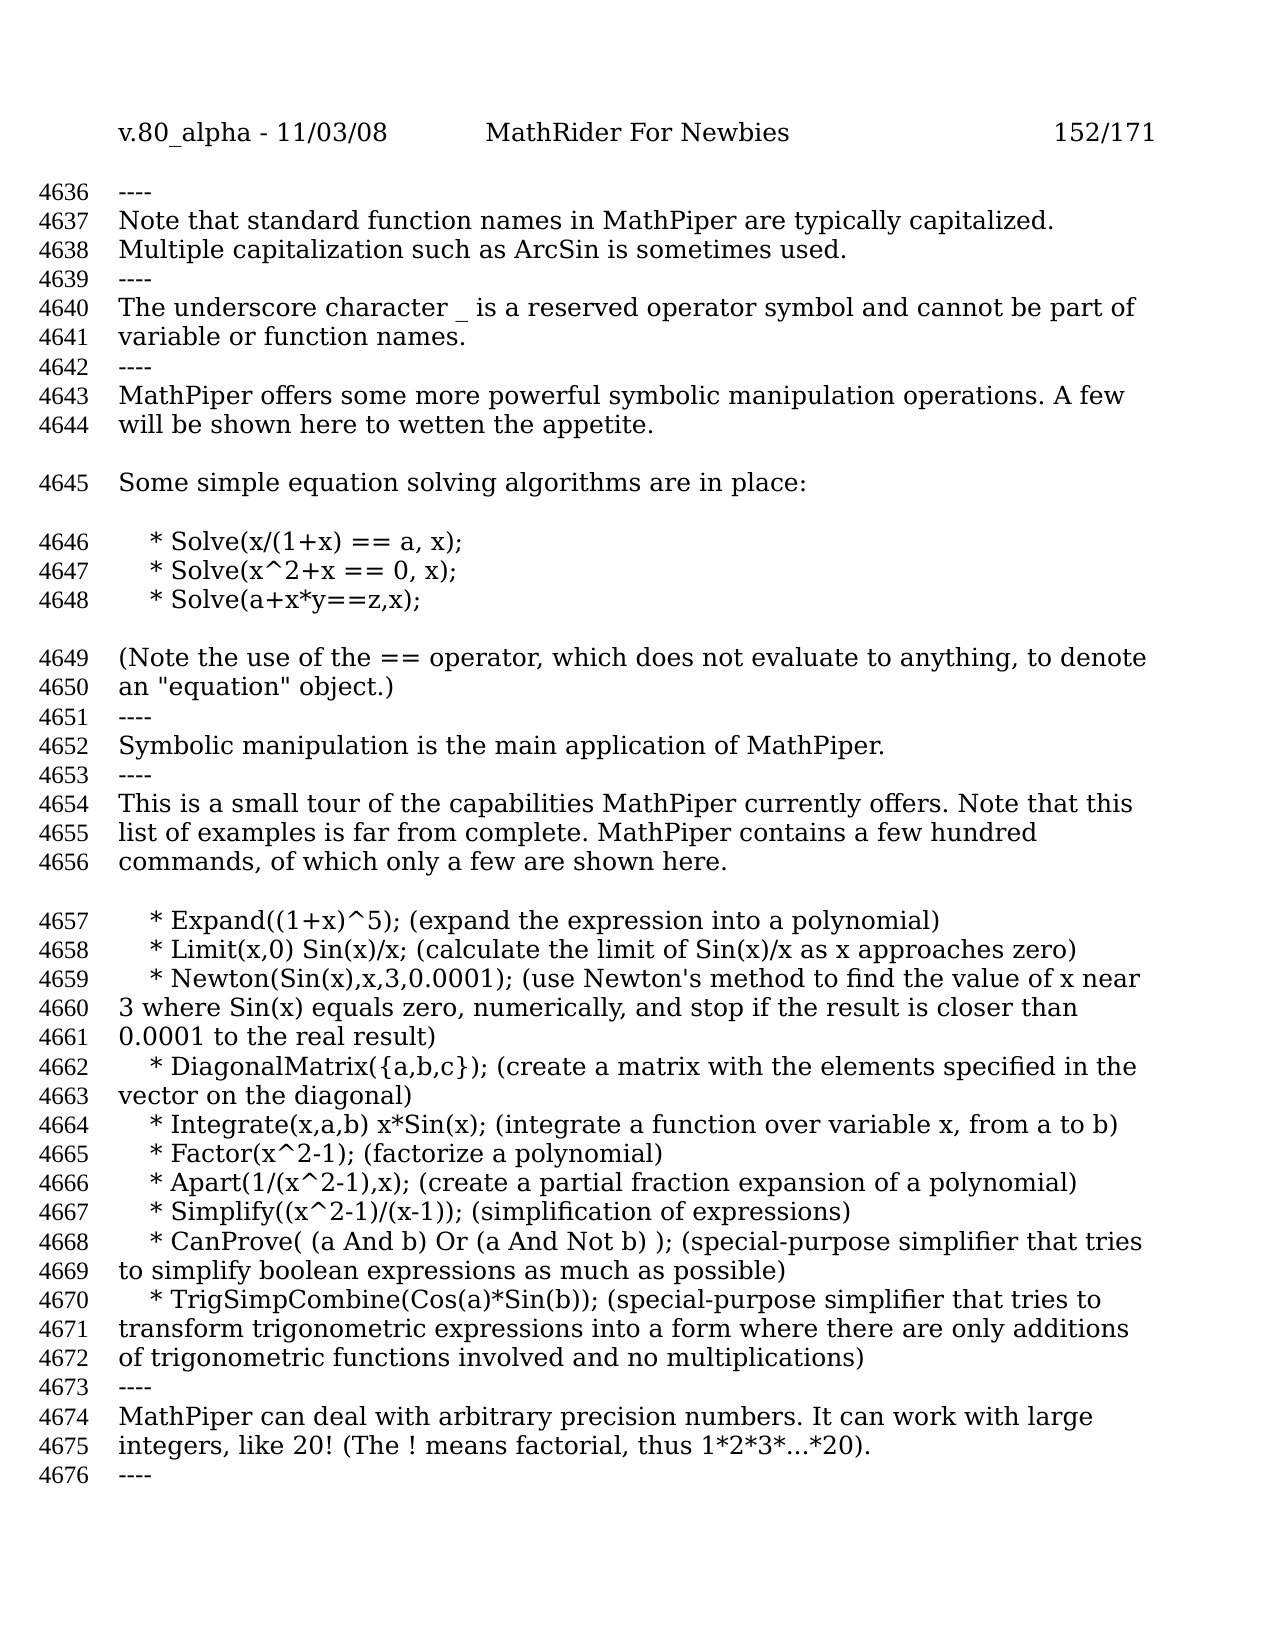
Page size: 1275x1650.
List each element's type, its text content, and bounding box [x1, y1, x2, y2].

text * Simplify((x^2-1)/(x-1)); (simplification of expressions) [118, 1198, 1157, 1227]
text * Solve(x^2+x == 0, x); [118, 556, 1157, 585]
text ---- [118, 1460, 1157, 1489]
text ---- [118, 177, 1157, 206]
text * Integrate(x,a,b) x*Sin(x); (integrate a function over variable x, from a to b) [118, 1110, 1157, 1139]
text (Note the use of the == operator, which does not evaluate to anything, to denote an "equation" object.) [118, 643, 1157, 702]
text ---- [118, 352, 1157, 381]
text ---- [118, 1373, 1157, 1402]
text ---- [118, 702, 1157, 731]
text ---- [118, 760, 1157, 789]
text MathPiper offers some more powerful symbolic manipulation operations. A few will be shown here to wetten the appetite. [118, 381, 1157, 439]
text * Expand((1+x)^5); (expand the expression into a polynomial) [118, 906, 1157, 935]
text * DiagonalMatrix({a,b,c}); (create a matrix with the elements specified in the vector on the diagonal) [118, 1052, 1157, 1110]
text * Factor(x^2-1); (factorize a polynomial) [118, 1139, 1157, 1168]
text Symbolic manipulation is the main application of MathPiper. [118, 731, 1157, 760]
text MathPiper can deal with arbitrary precision numbers. It can work with large integers, like 20! (The ! means factorial, thus 1*2*3*...*20). [118, 1402, 1157, 1460]
text * Apart(1/(x^2-1),x); (create a partial fraction expansion of a polynomial) [118, 1168, 1157, 1198]
text Note that standard function names in MathPiper are typically capitalized. Multiple capitalization such as ArcSin is sometimes used. [118, 206, 1157, 264]
text This is a small tour of the capabilities MathPiper currently offers. Note that this list of examples is far from complete. MathPiper contains a few hundred commands, of which only a few are shown here. [118, 789, 1157, 877]
text ---- [118, 264, 1157, 293]
text Some simple equation solving algorithms are in place: [118, 468, 1157, 498]
text * Newton(Sin(x),x,3,0.0001); (use Newton's method to find the value of x near 3 where Sin(x) equals zero, numerically, and stop if the result is closer than 0.0001 to the real result) [118, 964, 1157, 1052]
text * Solve(x/(1+x) == a, x); [118, 527, 1157, 556]
text * Limit(x,0) Sin(x)/x; (calculate the limit of Sin(x)/x as x approaches zero) [118, 935, 1157, 964]
text * CanProve( (a And b) Or (a And Not b) ); (special-purpose simplifier that tries to simplify boolean expressions as much as possible) [118, 1227, 1157, 1285]
text * Solve(a+x*y==z,x); [118, 585, 1157, 614]
text The underscore character _ is a reserved operator symbol and cannot be part of variable or function names. [118, 293, 1157, 352]
text * TrigSimpCombine(Cos(a)*Sin(b)); (special-purpose simplifier that tries to transform trigonometric expressions into a form where there are only additions of trigonometric functions involved and no multiplications) [118, 1285, 1157, 1373]
